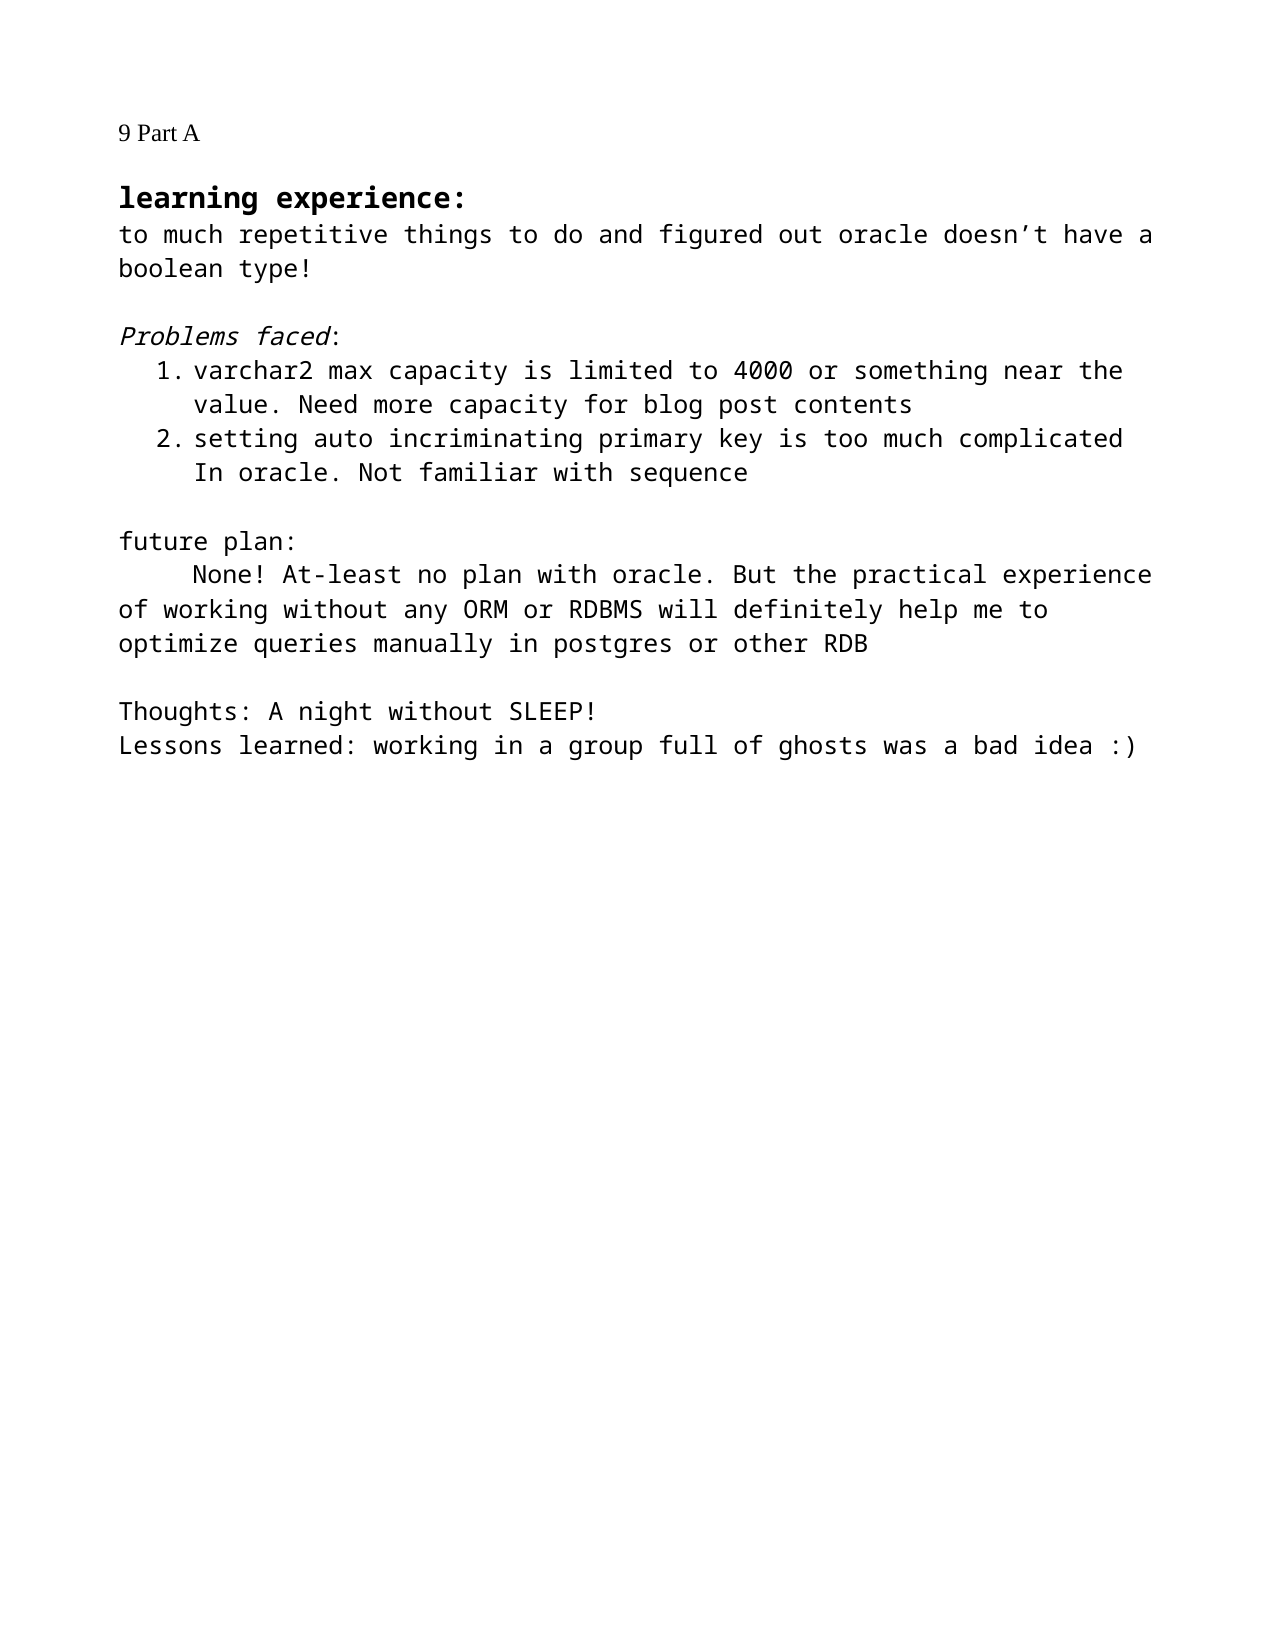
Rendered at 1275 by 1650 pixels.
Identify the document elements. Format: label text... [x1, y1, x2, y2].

text Thoughts: A night without SLEEP! Lessons learned: working in a group full of ghosts was a bad idea :) [118, 693, 1157, 762]
list varchar2 max capacity is limited to 4000 or something near the value. Need more capacity for blog post contents [156, 353, 1157, 421]
text Problems faced: [118, 319, 1157, 353]
text to much repetitive things to do and figured out oracle doesn’t have a boolean type! [118, 217, 1157, 285]
text None! At-least no plan with oracle. But the practical experience of working without any ORM or RDBMS will definitely help me to optimize queries manually in postgres or other RDB [118, 557, 1157, 659]
text future plan: [118, 523, 1157, 557]
list setting auto incriminating primary key is too much complicated In oracle. Not familiar with sequence [156, 421, 1157, 489]
text learning experience: [118, 177, 1157, 217]
